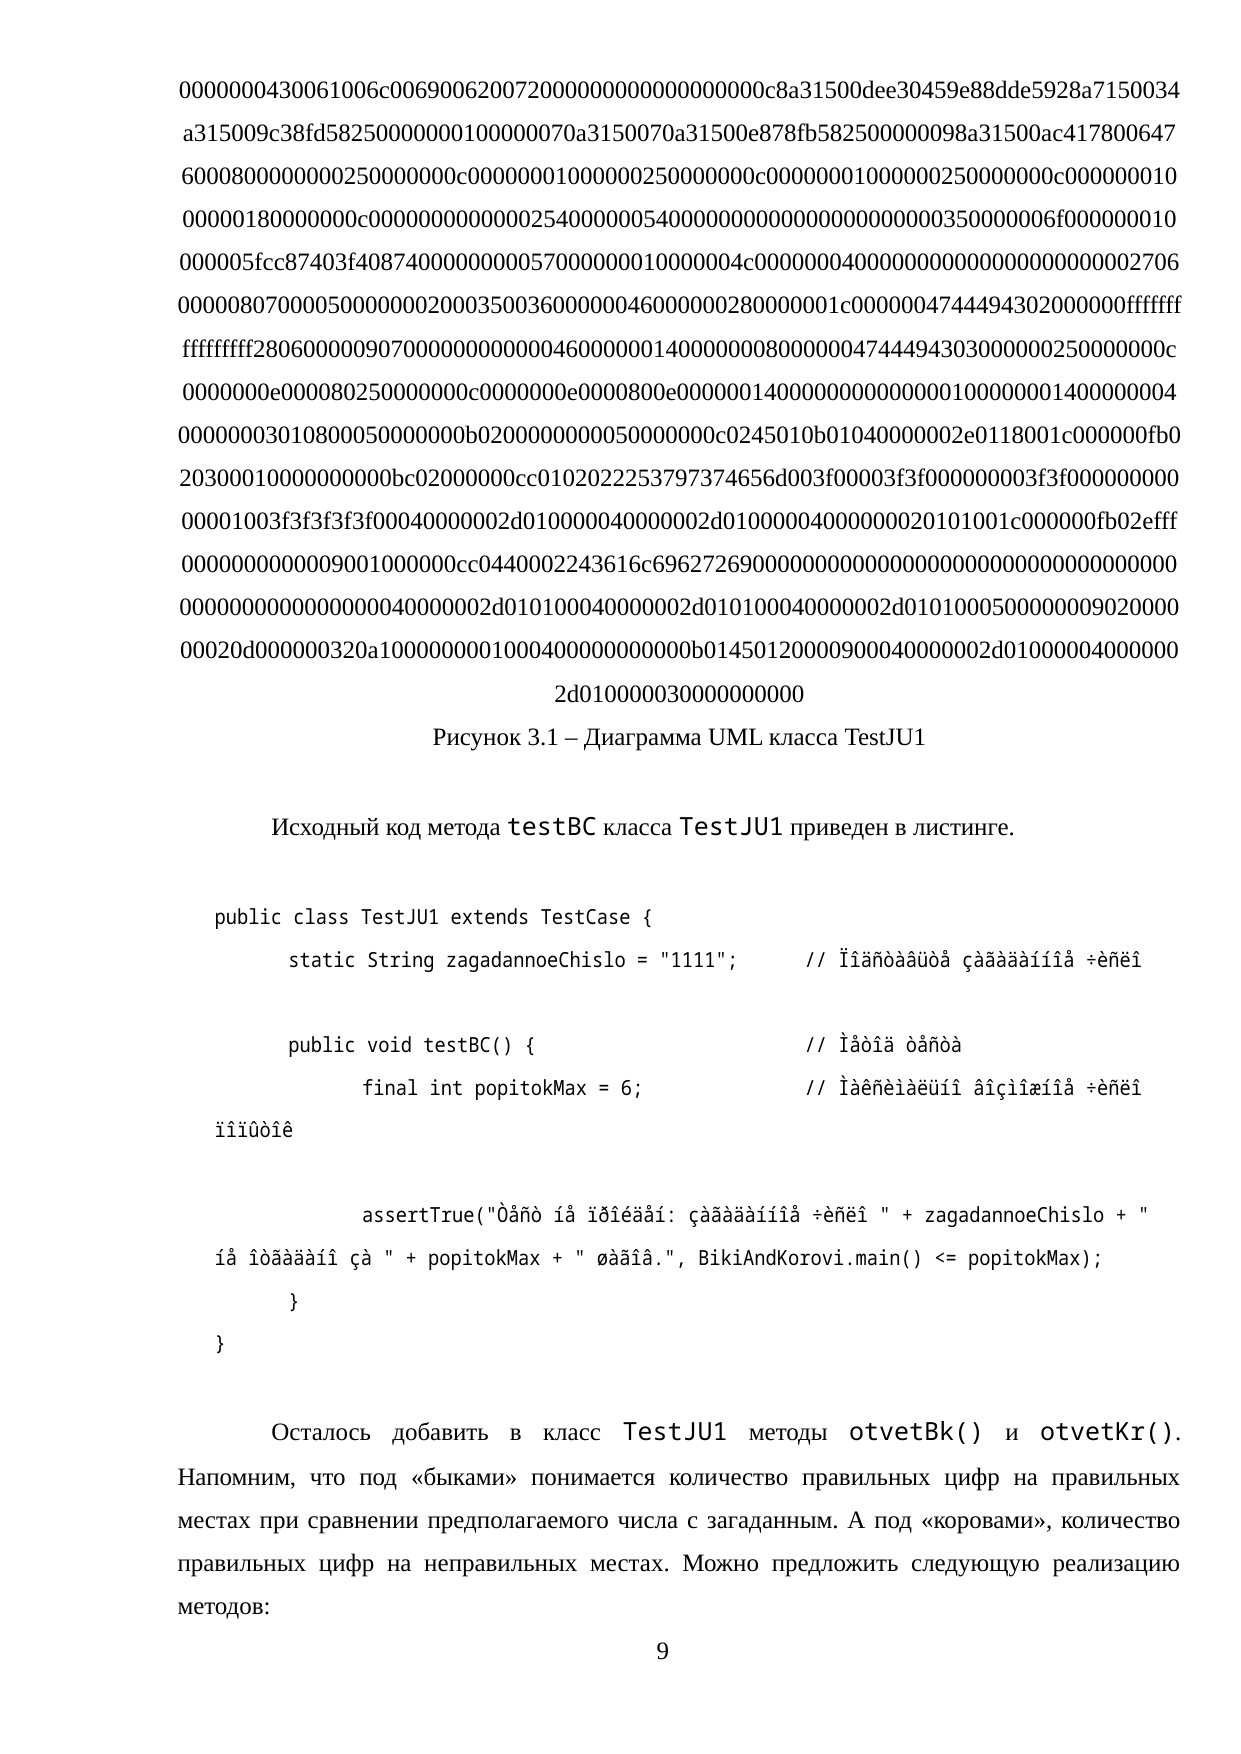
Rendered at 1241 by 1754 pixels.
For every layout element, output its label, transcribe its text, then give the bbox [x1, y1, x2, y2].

text Осталось добавить в класс TestJU1 методы otvetBk() и otvetKr(). Напомним, что под «быками» понимается количество правильных цифр на правильных местах при сравнении предполагаемого числа с загаданным. А под «коровами», количество правильных цифр на неправильных местах. Можно предложить следующую реализацию методов: [177, 1413, 1181, 1620]
text Рисунок 3.1 – Диаграмма UML класса TestJU1 [177, 722, 1181, 751]
text static String zagadannoeChislo = "1111"; // Ïîäñòàâüòå çàãàäàííîå ÷èñëî [214, 945, 1181, 973]
text public void testBC() { // Ìåòîä òåñòà [214, 1030, 1181, 1058]
text final int popitokMax = 6; // Ìàêñèìàëüíî âîçìîæíîå ÷èñëî ïîïûòîê [214, 1073, 1181, 1144]
text public class TestJU1 extends TestCase { [214, 902, 1181, 931]
text } [214, 1328, 1181, 1357]
text } [214, 1286, 1181, 1314]
text Исходный код метода testBC класса TestJU1 приведен в листинге. [177, 808, 1181, 842]
text assertTrue("Òåñò íå ïðîéäåí: çàãàäàííîå ÷èñëî " + zagadannoeChislo + " íå îòãàäàíî çà " + popitokMax + " øàãîâ.", BikiAndKorovi.main() <= popitokMax); [214, 1201, 1181, 1272]
text 0000000430061006c006900620072000000000000000000c8a31500dee30459e88dde5928a7150034a315009c38fd58250000000100000070a3150070a31500e878fb582500000098a31500ac4178006476000800000000250000000c00000001000000250000000c00000001000000250000000c00000001000000180000000c0000000000000254000000540000000000000000000000350000006f000000010000005fcc87403f4087400000000057000000010000004c000000040000000000000000000000270600000807000050000000200035003600000046000000280000001c0000004744494302000000ffffffffffffffff2806000009070000000000004600000014000000080000004744494303000000250000000c0000000e000080250000000c0000000e0000800e000000140000000000000010000000140000000400000003010800050000000b0200000000050000000c0245010b01040000002e0118001c000000fb020300010000000000bc02000000cc0102022253797374656d003f00003f3f000000003f3f00000000000001003f3f3f3f3f00040000002d010000040000002d01000004000000020101001c000000fb02efff0000000000009001000000cc0440002243616c6962726900000000000000000000000000000000000000000000000000040000002d010100040000002d010100040000002d010100050000000902000000020d000000320a1000000001000400000000000b01450120000900040000002d010000040000002d010000030000000000 [177, 75, 1181, 707]
